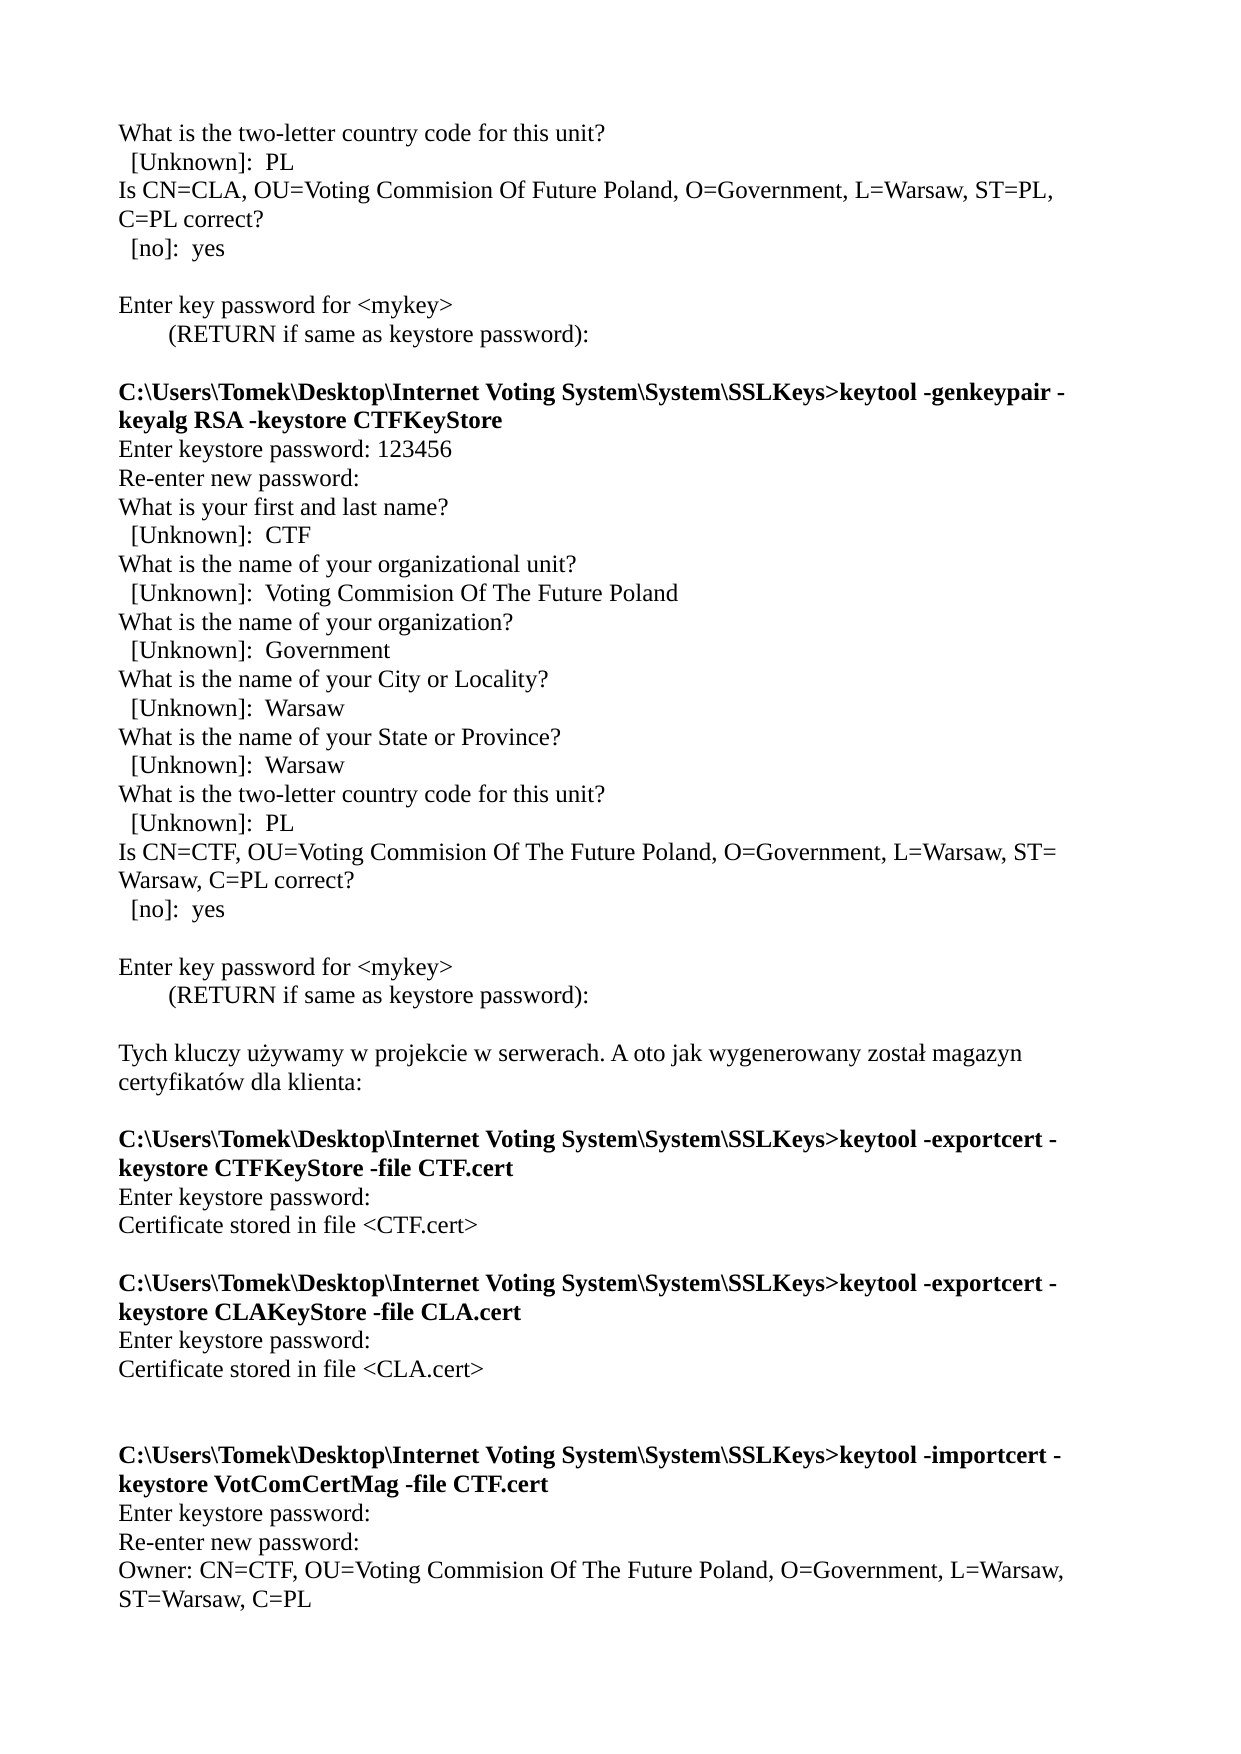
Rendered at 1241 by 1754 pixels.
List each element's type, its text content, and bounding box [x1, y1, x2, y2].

text What is the name of your State or Province? [118, 722, 1122, 751]
text C:\Users\Tomek\Desktop\Internet Voting System\System\SSLKeys>keytool -exportcert -keystore CTFKeyStore -file CTF.cert [118, 1124, 1122, 1182]
text [Unknown]: Warsaw [118, 751, 1122, 779]
text [Unknown]: PL [118, 147, 1122, 176]
text [no]: yes [118, 233, 1122, 262]
text What is the two-letter country code for this unit? [118, 118, 1122, 147]
text [Unknown]: Warsaw [118, 693, 1122, 722]
text Is CN=CTF, OU=Voting Commision Of The Future Poland, O=Government, L=Warsaw, ST= [118, 837, 1122, 866]
text What is your first and last name? [118, 492, 1122, 521]
text (RETURN if same as keystore password): [118, 981, 1122, 1009]
text Certificate stored in file <CTF.cert> [118, 1211, 1122, 1239]
text Enter keystore password: 123456 [118, 434, 1122, 463]
text [no]: yes [118, 894, 1122, 923]
text Enter keystore password: [118, 1498, 1122, 1527]
text Certificate stored in file <CLA.cert> [118, 1354, 1122, 1383]
text [Unknown]: Voting Commision Of The Future Poland [118, 578, 1122, 607]
text C=PL correct? [118, 204, 1122, 233]
text (RETURN if same as keystore password): [118, 319, 1122, 348]
text What is the name of your organizational unit? [118, 549, 1122, 578]
text Enter key password for <mykey> [118, 291, 1122, 319]
text C:\Users\Tomek\Desktop\Internet Voting System\System\SSLKeys>keytool -importcert -keystore VotComCertMag -file CTF.cert [118, 1441, 1122, 1498]
text [Unknown]: PL [118, 808, 1122, 837]
text Owner: CN=CTF, OU=Voting Commision Of The Future Poland, O=Government, L=Warsaw, ST=Warsaw, C=PL [118, 1556, 1122, 1613]
text What is the name of your organization? [118, 607, 1122, 636]
text Re-enter new password: [118, 463, 1122, 492]
text Enter key password for <mykey> [118, 952, 1122, 981]
text [Unknown]: Government [118, 636, 1122, 664]
text What is the name of your City or Locality? [118, 664, 1122, 693]
text Tych kluczy używamy w projekcie w serwerach. A oto jak wygenerowany został magazyn certyfikatów dla klienta: [118, 1038, 1122, 1096]
text Enter keystore password: [118, 1182, 1122, 1211]
text What is the two-letter country code for this unit? [118, 779, 1122, 808]
text Re-enter new password: [118, 1527, 1122, 1556]
text Warsaw, C=PL correct? [118, 866, 1122, 894]
text Is CN=CLA, OU=Voting Commision Of Future Poland, O=Government, L=Warsaw, ST=PL, [118, 176, 1122, 204]
text C:\Users\Tomek\Desktop\Internet Voting System\System\SSLKeys>keytool -genkeypair -keyalg RSA -keystore CTFKeyStore [118, 377, 1122, 434]
text Enter keystore password: [118, 1326, 1122, 1354]
text C:\Users\Tomek\Desktop\Internet Voting System\System\SSLKeys>keytool -exportcert -keystore CLAKeyStore -file CLA.cert [118, 1268, 1122, 1326]
text [Unknown]: CTF [118, 521, 1122, 549]
